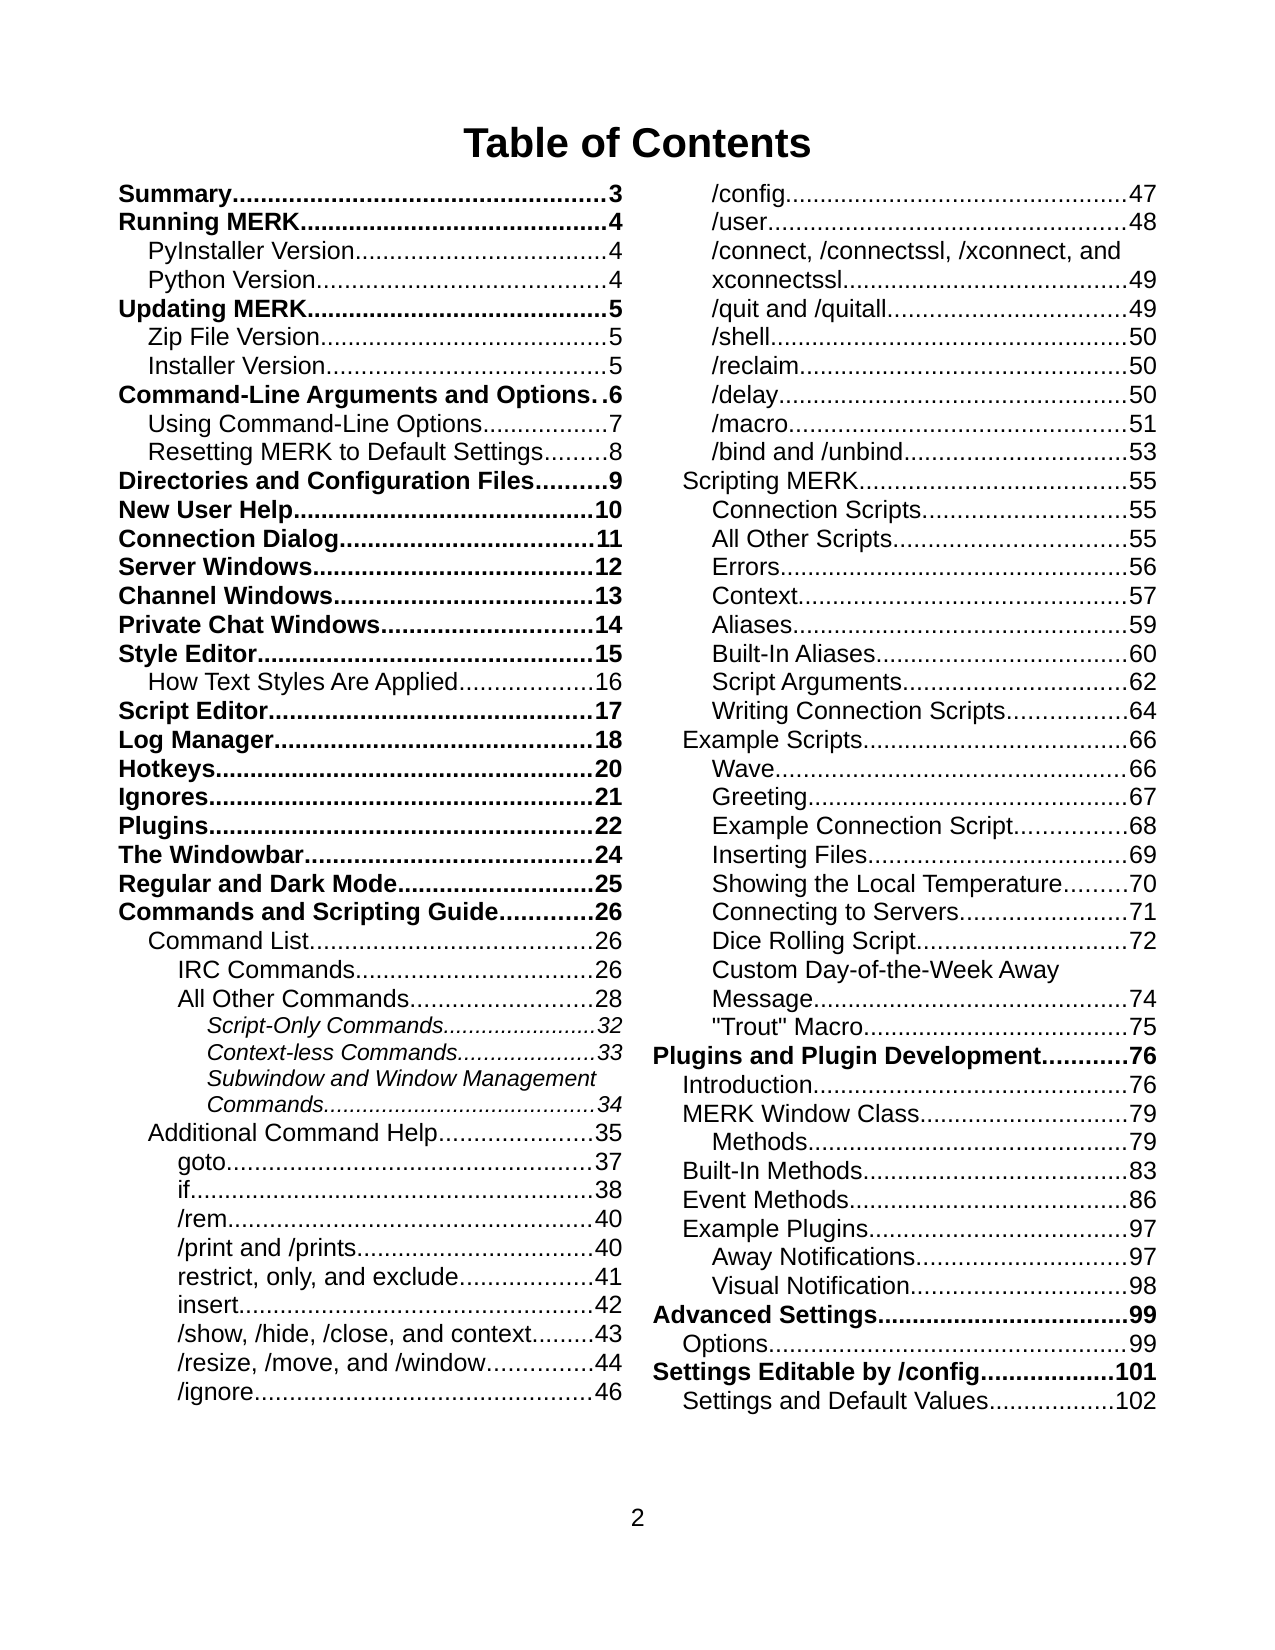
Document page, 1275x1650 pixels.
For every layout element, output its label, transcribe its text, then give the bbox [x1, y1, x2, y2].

text restrict, only, and exclude 41 [177, 1261, 622, 1290]
text Server Windows 12 [118, 552, 622, 581]
text Dice Rolling Script 72 [712, 926, 1157, 955]
text Plugins and Plugin Development 76 [652, 1041, 1157, 1070]
text Installer Version 5 [148, 351, 622, 380]
text Script Arguments 62 [712, 667, 1157, 696]
text Greeting 67 [712, 782, 1157, 811]
text /print and /prints 40 [177, 1233, 622, 1261]
text Running MERK 4 [118, 207, 622, 236]
text Built-In Aliases 60 [712, 638, 1157, 667]
text Script-Only Commands 32 [207, 1012, 622, 1039]
text goto 37 [177, 1146, 622, 1175]
text Zip File Version 5 [148, 322, 622, 351]
text /show, /hide, /close, and context 43 [177, 1319, 622, 1348]
text All Other Commands 28 [177, 983, 622, 1012]
text /bind and /unbind 53 [712, 437, 1157, 466]
text Scripting MERK 55 [682, 466, 1157, 495]
text Using Command-Line Options 7 [148, 408, 622, 437]
text Subwindow and Window Management Commands 34 [207, 1065, 622, 1118]
text Connection Scripts 55 [712, 495, 1157, 523]
text Example Plugins 97 [682, 1213, 1157, 1242]
text Style Editor 15 [118, 638, 622, 667]
text /resize, /move, and /window 44 [177, 1348, 622, 1376]
text Plugins 22 [118, 811, 622, 840]
text /shell 50 [712, 322, 1157, 351]
text Regular and Dark Mode 25 [118, 868, 622, 897]
text Connection Dialog 11 [118, 523, 622, 552]
text Built-In Methods 83 [682, 1156, 1157, 1185]
text Aliases 59 [712, 610, 1157, 638]
text Options 99 [682, 1328, 1157, 1357]
text Errors 56 [712, 552, 1157, 581]
text How Text Styles Are Applied 16 [148, 667, 622, 696]
text Visual Notification 98 [712, 1271, 1157, 1300]
text Python Version 4 [148, 265, 622, 293]
text /quit and /quitall 49 [712, 293, 1157, 322]
text Private Chat Windows 14 [118, 610, 622, 638]
text Commands and Scripting Guide 26 [118, 897, 622, 926]
text Introduction 76 [682, 1070, 1157, 1098]
text IRC Commands 26 [177, 955, 622, 983]
text Command-Line Arguments and Options 6 [118, 380, 622, 408]
text Custom Day-of-the-Week Away Message 74 [712, 955, 1157, 1012]
text Showing the Local Temperature 70 [712, 868, 1157, 897]
text Settings and Default Values 102 [682, 1386, 1157, 1415]
text Event Methods 86 [682, 1185, 1157, 1213]
text /config 47 [712, 178, 1157, 207]
text Away Notifications 97 [712, 1242, 1157, 1271]
text Example Scripts 66 [682, 725, 1157, 753]
text /ignore 46 [177, 1376, 622, 1405]
text All Other Scripts 55 [712, 523, 1157, 552]
text /delay 50 [712, 380, 1157, 408]
text Resetting MERK to Default Settings 8 [148, 437, 622, 466]
text Advanced Settings 99 [652, 1300, 1157, 1328]
text New User Help 10 [118, 495, 622, 523]
text /user 48 [712, 207, 1157, 236]
text Command List 26 [148, 926, 622, 955]
text Channel Windows 13 [118, 581, 622, 610]
text Script Editor 17 [118, 696, 622, 725]
text Hotkeys 20 [118, 753, 622, 782]
text Methods 79 [712, 1127, 1157, 1156]
text Additional Command Help 35 [148, 1118, 622, 1146]
text Wave 66 [712, 753, 1157, 782]
text if 38 [177, 1175, 622, 1204]
text /rem 40 [177, 1204, 622, 1233]
subtitle Table of Contents [118, 118, 1157, 166]
text /connect, /connectssl, /xconnect, and xconnectssl 49 [712, 236, 1157, 293]
text insert 42 [177, 1290, 622, 1319]
text Inserting Files 69 [712, 840, 1157, 868]
text Settings Editable by /config 101 [652, 1357, 1157, 1386]
text Writing Connection Scripts 64 [712, 696, 1157, 725]
text Log Manager 18 [118, 725, 622, 753]
text "Trout" Macro 75 [712, 1012, 1157, 1041]
text Connecting to Servers 71 [712, 897, 1157, 926]
text PyInstaller Version 4 [148, 236, 622, 265]
text The Windowbar 24 [118, 840, 622, 868]
text Context-less Commands 33 [207, 1039, 622, 1065]
text Updating MERK 5 [118, 293, 622, 322]
text MERK Window Class 79 [682, 1098, 1157, 1127]
text Context 57 [712, 581, 1157, 610]
text Summary 3 [118, 178, 622, 207]
text Directories and Configuration Files 9 [118, 466, 622, 495]
text Ignores 21 [118, 782, 622, 811]
text /macro 51 [712, 408, 1157, 437]
text Example Connection Script 68 [712, 811, 1157, 840]
text /reclaim 50 [712, 351, 1157, 380]
